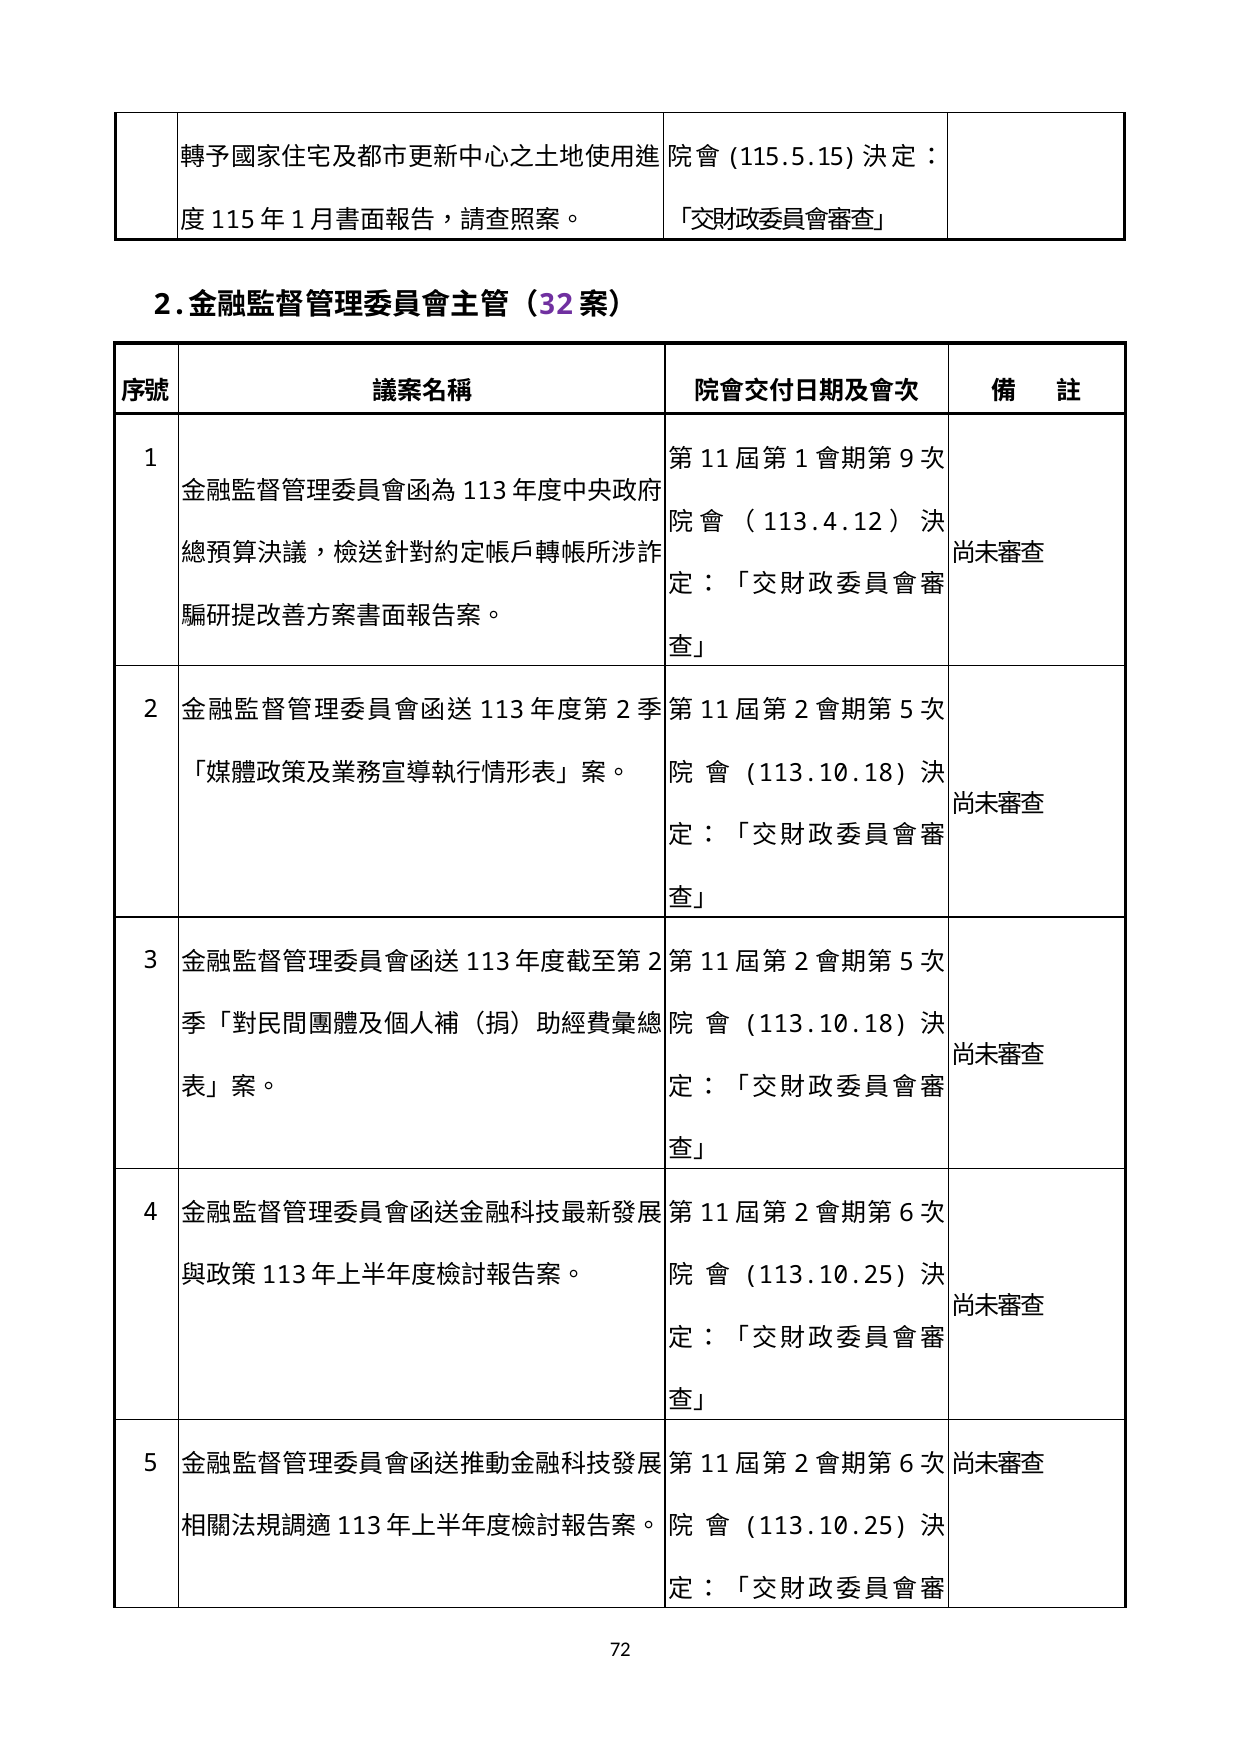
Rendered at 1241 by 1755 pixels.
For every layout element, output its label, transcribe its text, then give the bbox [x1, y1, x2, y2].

table_cell 院會(115.5.15)決定：「交財政委員會審查」 [664, 113, 947, 238]
table_cell 金融監督管理委員會函送推動金融科技發展相關法規調適113年上半年度檢討報告案。 [179, 1420, 664, 1607]
table_cell 轉予國家住宅及都市更新中心之土地使用進度115年1月書面報告，請查照案。 [178, 113, 663, 238]
table_cell 第11屆第2會期第6次院會(113.10.25)決定：「交財政委員會審 [666, 1420, 948, 1607]
table_header 院會交付日期及會次 [666, 345, 948, 412]
table_cell 尚未審查 [949, 918, 1124, 1167]
table_header 備 註 [949, 345, 1124, 412]
table_cell [117, 113, 177, 238]
table_cell [116, 1169, 178, 1418]
table_cell 金融監督管理委員會函送113年度截至第2季「對民間團體及個人補（捐）助經費彙總表」案。 [179, 918, 664, 1167]
table_cell [116, 666, 178, 916]
table_cell 第11屆第2會期第6次院會(113.10.25)決定：「交財政委員會審查」 [666, 1169, 948, 1418]
table_cell 尚未審查 [949, 666, 1124, 916]
table_cell 金融監督管理委員會函為113年度中央政府總預算決議，檢送針對約定帳戶轉帳所涉詐騙研提改善方案書面報告案。 [179, 415, 664, 665]
table_cell [116, 1420, 178, 1607]
table_header 議案名稱 [179, 345, 664, 412]
table_cell 第11屆第1會期第9次院會（113.4.12）決定：「交財政委員會審查」 [666, 415, 948, 665]
table_cell [948, 113, 1123, 238]
table_cell 第11屆第2會期第5次院會(113.10.18)決定：「交財政委員會審查」 [666, 666, 948, 916]
table_cell [116, 918, 178, 1167]
subtitle 2.金融監督管理委員會主管（32案） [118, 260, 1122, 323]
table_cell 金融監督管理委員會函送金融科技最新發展與政策113年上半年度檢討報告案。 [179, 1169, 664, 1418]
table_cell 第11屆第2會期第5次院會(113.10.18)決定：「交財政委員會審查」 [666, 918, 948, 1167]
table_cell 金融監督管理委員會函送113年度第2季「媒體政策及業務宣導執行情形表」案。 [179, 666, 664, 916]
table_cell 尚未審查 [949, 1420, 1124, 1607]
table_header 序號 [116, 345, 178, 412]
table_cell 尚未審查 [949, 1169, 1124, 1418]
table_cell 尚未審查 [949, 415, 1124, 665]
table_cell [116, 415, 178, 665]
